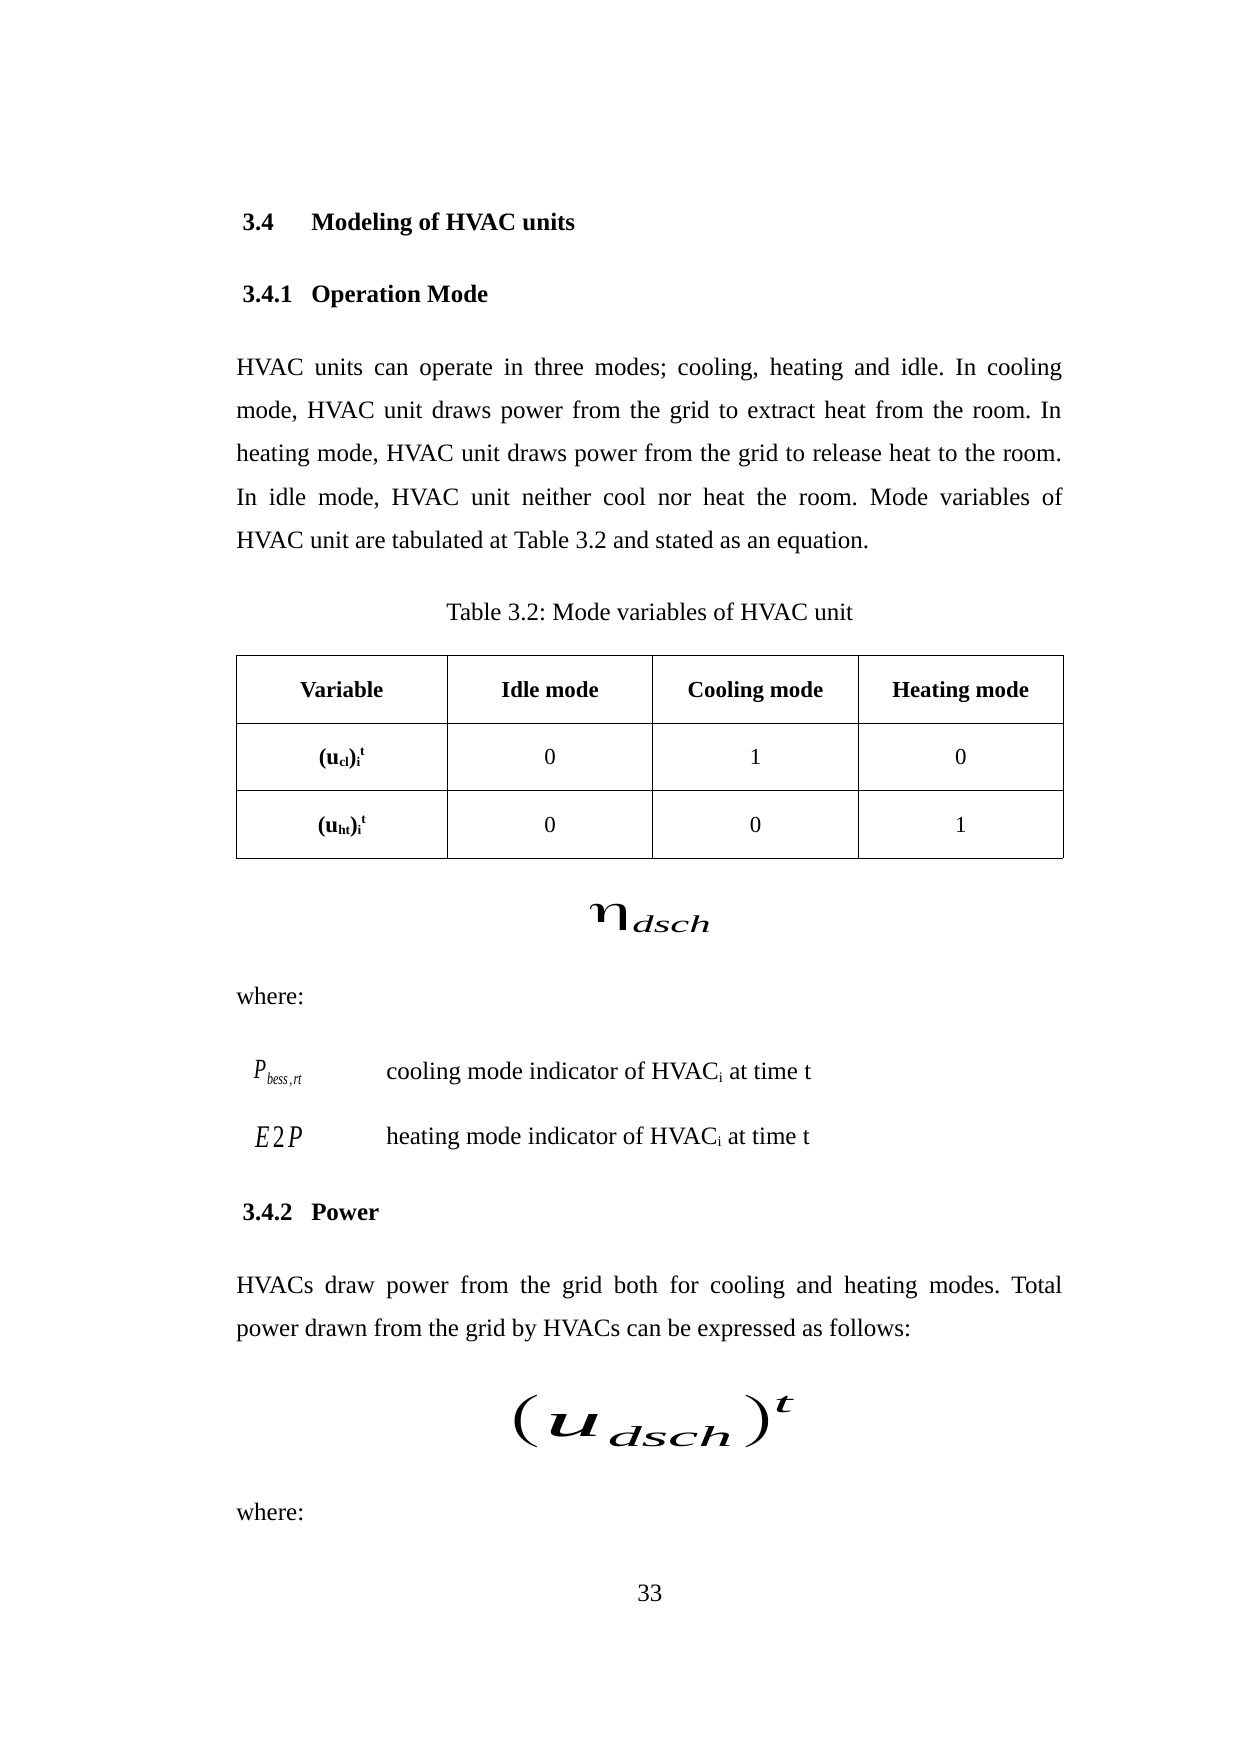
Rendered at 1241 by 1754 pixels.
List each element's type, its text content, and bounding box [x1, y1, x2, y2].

text where: [236, 1497, 1063, 1526]
table_header Cooling mode [653, 656, 858, 723]
table_cell 0 [653, 791, 858, 858]
text heating mode indicator of HVACi at time t [236, 1118, 1063, 1153]
table_cell 1 [653, 724, 858, 790]
table_cell (uht)it [237, 791, 447, 858]
text cooling mode indicator of HVACi at time t [236, 1054, 1063, 1089]
table_cell 0 [859, 724, 1063, 790]
subtitle Operation Mode [236, 279, 1063, 308]
table_cell 1 [859, 791, 1063, 858]
table_cell 0 [448, 791, 652, 858]
table_header Variable [237, 656, 447, 723]
text HVACs draw power from the grid both for cooling and heating modes. Total power drawn from the grid by HVACs can be expressed as follows: [236, 1270, 1063, 1342]
table_cell (ucl)it [237, 724, 447, 790]
text where: [236, 981, 1063, 1010]
text Table 3.2: Mode variables of HVAC unit [236, 597, 1063, 626]
subtitle Modeling of HVAC units [236, 207, 1063, 236]
table_header Heating mode [859, 656, 1063, 723]
table_cell 0 [448, 724, 652, 790]
subtitle Power [236, 1197, 1063, 1226]
table_header Idle mode [448, 656, 652, 723]
text HVAC units can operate in three modes; cooling, heating and idle. In cooling mode, HVAC unit draws power from the grid to extract heat from the room. In heating mode, HVAC unit draws power from the grid to release heat to the room. In idle mode, HVAC unit neither cool nor heat the room. Mode variables of HVAC unit are tabulated at Table 3.2 and stated as an equation. [236, 352, 1063, 553]
